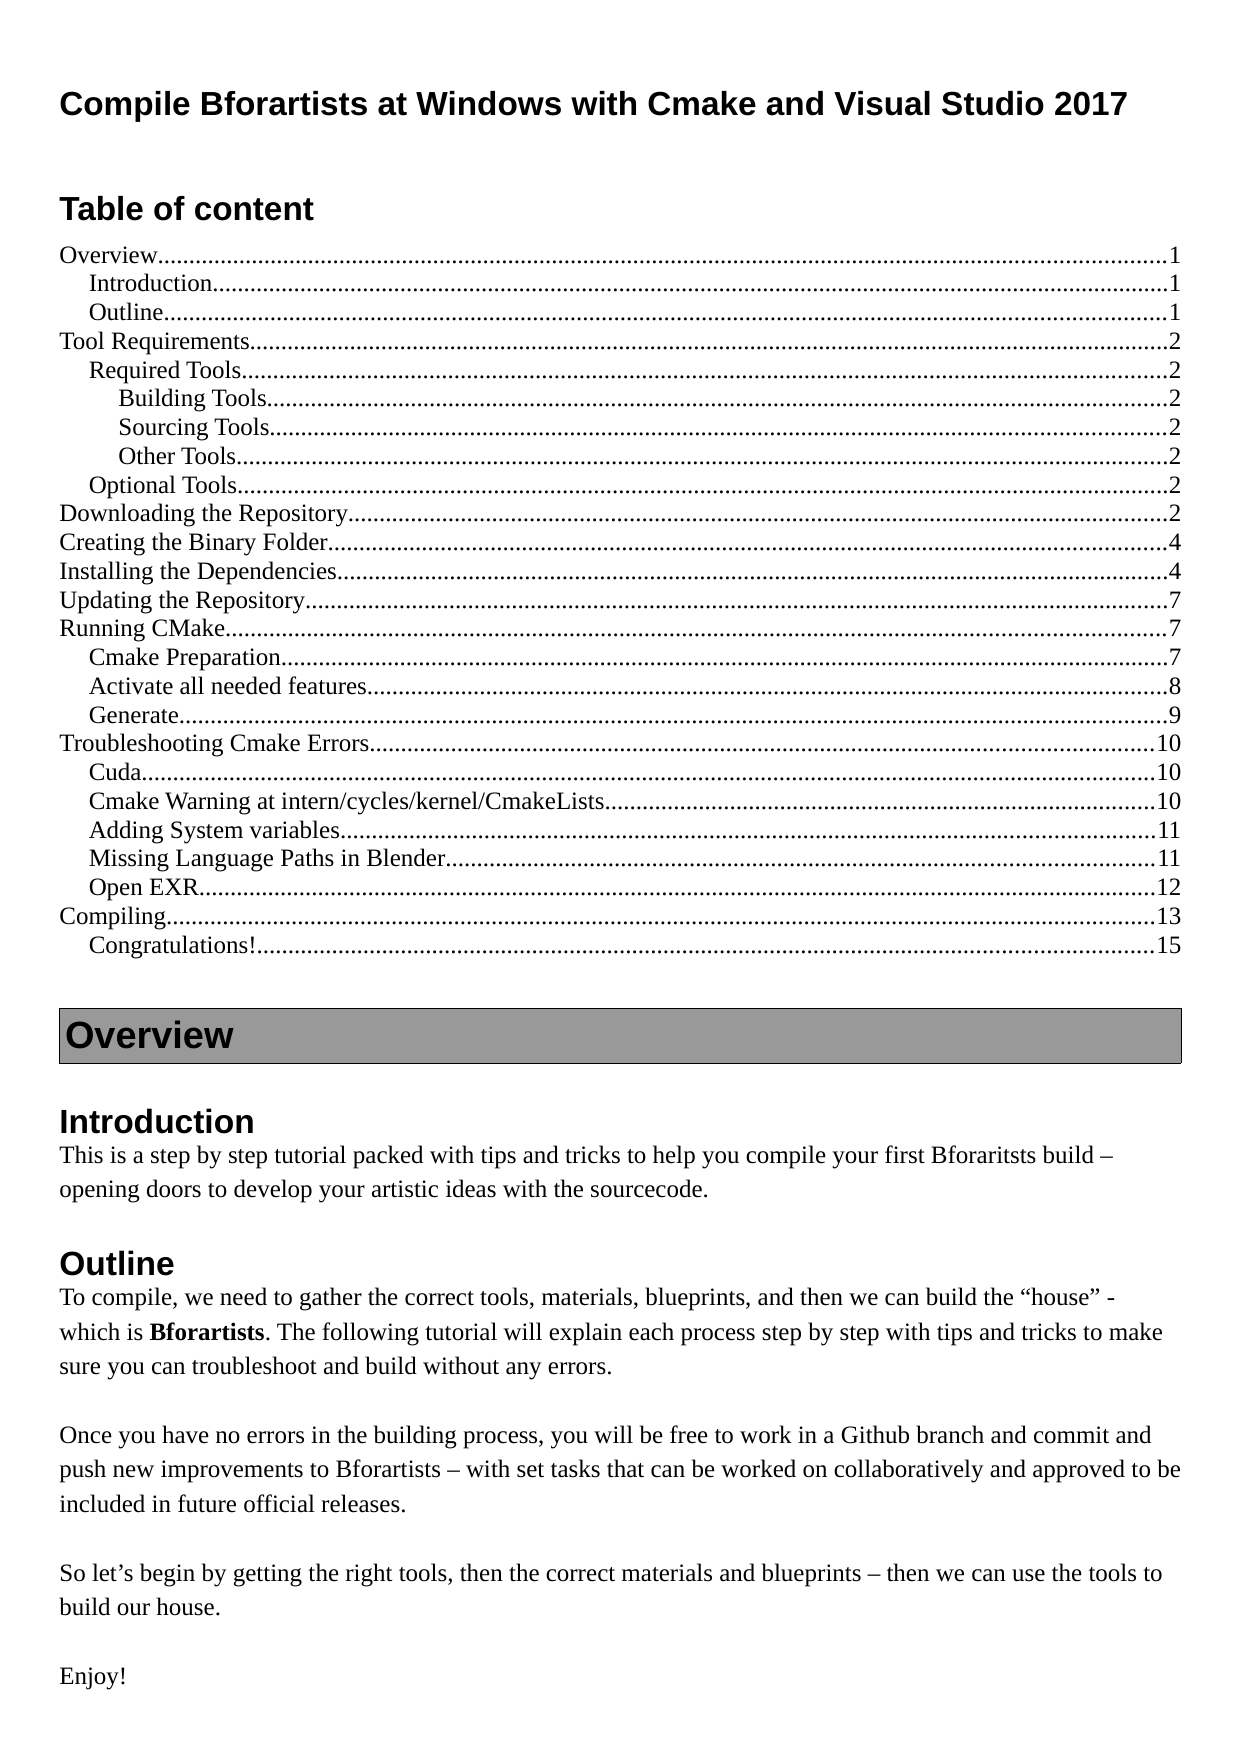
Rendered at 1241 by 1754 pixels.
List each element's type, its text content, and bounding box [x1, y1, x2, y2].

text Once you have no errors in the building process, you will be free to work in a Github branch and commit and push new improvements to Bforartists – with set tasks that can be worked on collaboratively and approved to be included in future official releases. So let’s begin by getting the right tools, then the correct materials and blueprints – then we can use the tools to build our house. Enjoy! [59, 1420, 1181, 1690]
text Optional Tools 2 [88, 470, 1181, 498]
subtitle Introduction [59, 1101, 1181, 1140]
text Introduction 1 [88, 268, 1181, 297]
text Downloading the Repository 2 [59, 498, 1181, 527]
text To compile, we need to gather the correct tools, materials, blueprints, and then we can build the “house” - which is Bforartists. The following tutorial will explain each process step by step with tips and tricks to make sure you can troubleshoot and build without any errors. [59, 1282, 1181, 1380]
text Congratulations! 15 [88, 930, 1181, 958]
text Cuda 10 [88, 757, 1181, 786]
text Open EXR 12 [88, 872, 1181, 901]
text This is a step by step tutorial packed with tips and tricks to help you compile your first Bforaritsts build – opening doors to develop your artistic ideas with the sourcecode. [59, 1140, 1181, 1203]
table_header Overview [60, 1009, 1181, 1063]
text Building Tools 2 [118, 383, 1181, 412]
text Troubleshooting Cmake Errors 10 [59, 728, 1181, 757]
text Tool Requirements 2 [59, 326, 1181, 355]
text Outline 1 [88, 297, 1181, 326]
text Creating the Binary Folder 4 [59, 527, 1181, 556]
text Adding System variables 11 [88, 815, 1181, 843]
text Activate all needed features. 8 [88, 671, 1181, 700]
text Overview 1 [59, 240, 1181, 268]
text Compiling 13 [59, 901, 1181, 930]
text Generate 9 [88, 700, 1181, 728]
text Cmake Preparation 7 [88, 642, 1181, 671]
text Other Tools 2 [118, 441, 1181, 470]
text Missing Language Paths in Blender 11 [88, 843, 1181, 872]
text Updating the Repository 7 [59, 585, 1181, 613]
text Cmake Warning at intern/cycles/kernel/CmakeLists 10 [88, 786, 1181, 815]
text Sourcing Tools 2 [118, 412, 1181, 441]
text Running CMake 7 [59, 613, 1181, 642]
subtitle Table of content [59, 189, 1181, 227]
subtitle Compile Bforartists at Windows with Cmake and Visual Studio 2017 [59, 84, 1181, 122]
text Required Tools 2 [88, 355, 1181, 383]
text Installing the Dependencies 4 [59, 556, 1181, 585]
subtitle Outline [59, 1243, 1181, 1282]
